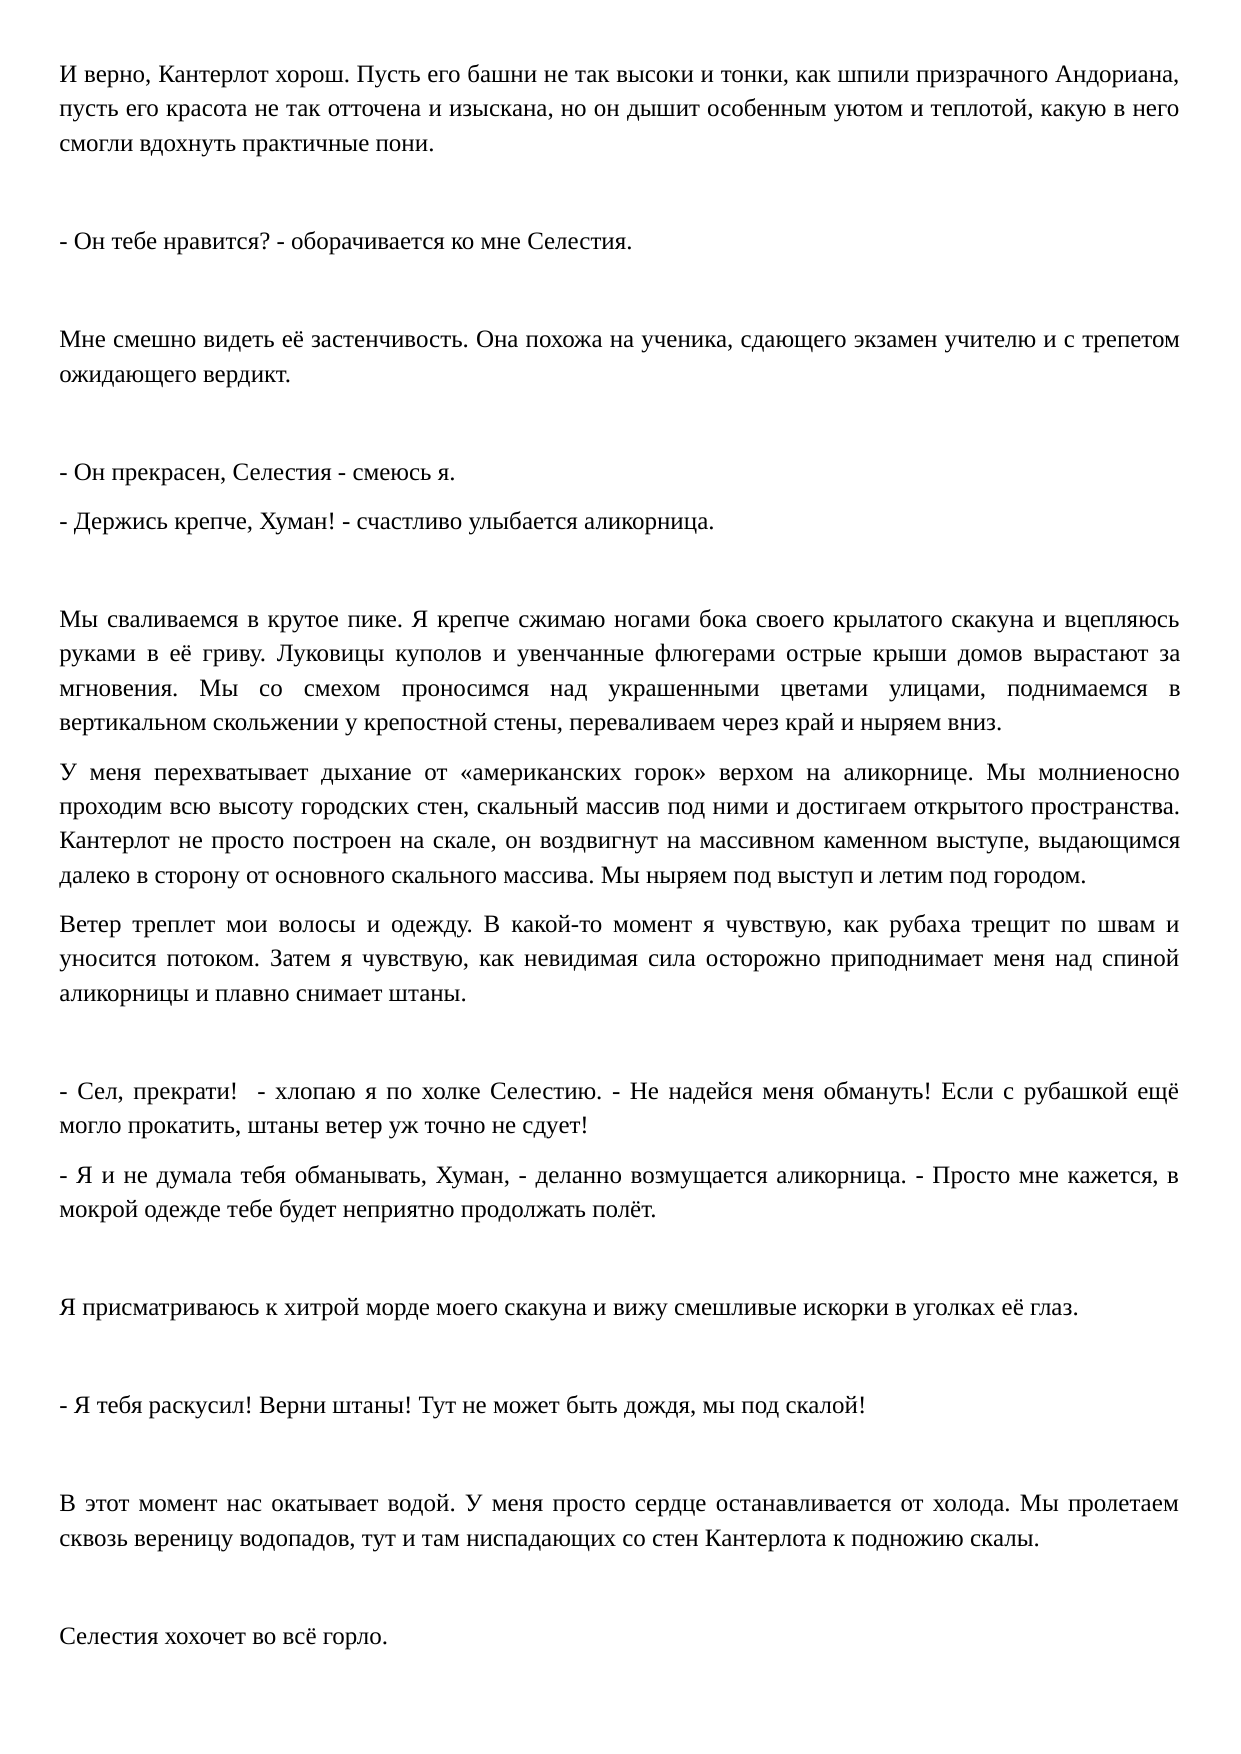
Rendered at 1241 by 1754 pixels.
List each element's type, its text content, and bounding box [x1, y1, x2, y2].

text И верно, Кантерлот хорош. Пусть его башни не так высоки и тонки, как шпили призрачного Андориана, пусть его красота не так отточена и изыскана, но он дышит особенным уютом и теплотой, какую в него смогли вдохнуть практичные пони. [59, 59, 1181, 157]
text - Я тебя раскусил! Верни штаны! Тут не может быть дождя, мы под скалой! [59, 1390, 1181, 1419]
text Я присматриваюсь к хитрой морде моего скакуна и вижу смешливые искорки в уголках её глаз. [59, 1292, 1181, 1321]
text У меня перехватывает дыхание от «американских горок» верхом на аликорнице. Мы молниеносно проходим всю высоту городских стен, скальный массив под ними и достигаем открытого пространства. Кантерлот не просто построен на скале, он воздвигнут на массивном каменном выступе, выдающимся далеко в сторону от основного скального массива. Мы ныряем под выступ и летим под городом. [59, 757, 1181, 889]
text - Сел, прекрати! - хлопаю я по холке Селестию. - Не надейся меня обмануть! Если с рубашкой ещё могло прокатить, штаны ветер уж точно не сдует! [59, 1076, 1181, 1139]
text - Держись крепче, Хуман! - счастливо улыбается аликорница. [59, 506, 1181, 535]
text Селестия хохочет во всё горло. [59, 1621, 1181, 1650]
text - Он прекрасен, Селестия - смеюсь я. [59, 457, 1181, 486]
text Ветер треплет мои волосы и одежду. В какой-то момент я чувствую, как рубаха трещит по швам и уносится потоком. Затем я чувствую, как невидимая сила осторожно приподнимает меня над спиной аликорницы и плавно снимает штаны. [59, 909, 1181, 1007]
text В этот момент нас окатывает водой. У меня просто сердце останавливается от холода. Мы пролетаем сквозь вереницу водопадов, тут и там ниспадающих со стен Кантерлота к подножию скалы. [59, 1488, 1181, 1552]
text Мне смешно видеть её застенчивость. Она похожа на ученика, сдающего экзамен учителю и с трепетом ожидающего вердикт. [59, 324, 1181, 387]
text - Он тебе нравится? - оборачивается ко мне Селестия. [59, 226, 1181, 255]
text - Я и не думала тебя обманывать, Хуман, - деланно возмущается аликорница. - Просто мне кажется, в мокрой одежде тебе будет неприятно продолжать полёт. [59, 1160, 1181, 1223]
text Мы сваливаемся в крутое пике. Я крепче сжимаю ногами бока своего крылатого скакуна и вцепляюсь руками в её гриву. Луковицы куполов и увенчанные флюгерами острые крыши домов вырастают за мгновения. Мы со смехом проносимся над украшенными цветами улицами, поднимаемся в вертикальном скольжении у крепостной стены, переваливаем через край и ныряем вниз. [59, 604, 1181, 736]
